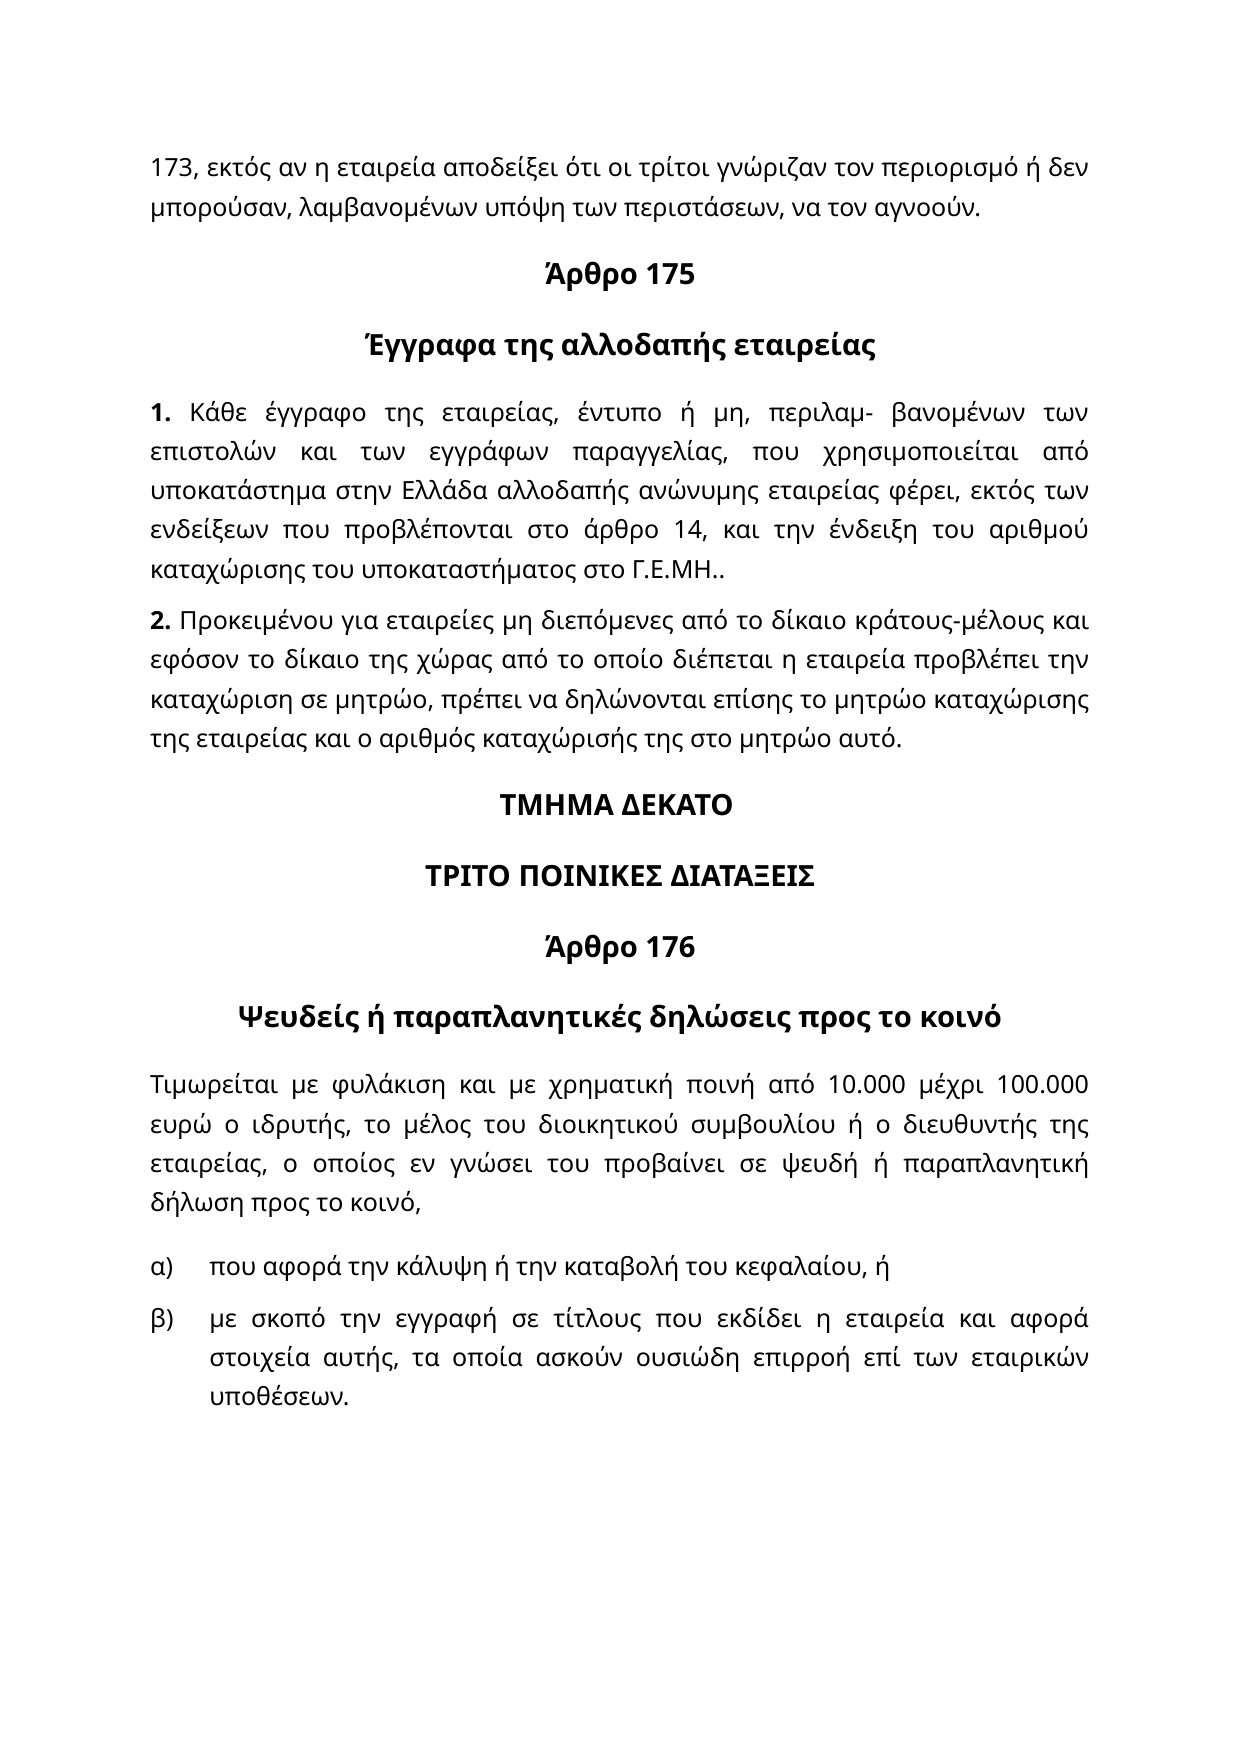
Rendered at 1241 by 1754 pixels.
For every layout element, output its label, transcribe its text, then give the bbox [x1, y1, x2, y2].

text 2. Προκειμένου για εταιρείες μη διεπόμενες από το δίκαιο κράτους-μέλους και εφόσον το δίκαιο της χώρας από το οποίο διέπεται η εταιρεία προβλέπει την καταχώριση σε μητρώο, πρέπει να δηλώνονται επίσης το μητρώο καταχώρισης της εταιρείας και ο αριθμός καταχώρισής της στο μητρώο αυτό. [150, 603, 1090, 754]
subtitle Έγγραφα της αλλοδαπής εταιρείας [150, 324, 1090, 364]
text 1. Κάθε έγγραφο της εταιρείας, έντυπο ή μη, περιλαμ- βανομένων των επιστολών και των εγγράφων παραγγελίας, που χρησιμοποιείται από υποκατάστημα στην Ελλάδα αλλοδαπής ανώνυμης εταιρείας φέρει, εκτός των ενδείξεων που προβλέπονται στο άρθρο 14, και την ένδειξη του αριθμού καταχώρισης του υποκαταστήματος στο Γ.Ε.ΜΗ.. [150, 394, 1090, 585]
list α) που αφορά την κάλυψη ή την καταβολή του κεφαλαίου, ή [150, 1249, 1090, 1283]
text Τιμωρείται με φυλάκιση και με χρηματική ποινή από 10.000 μέχρι 100.000 ευρώ ο ιδρυτής, το μέλος του διοικητικού συμβουλίου ή ο διευθυντής της εταιρείας, ο οποίος εν γνώσει του προβαίνει σε ψευδή ή παραπλανητική δήλωση προς το κοινό, [150, 1067, 1090, 1219]
text 173, εκτός αν η εταιρεία αποδείξει ότι οι τρίτοι γνώριζαν τον περιορισμό ή δεν μπορούσαν, λαμβανομένων υπόψη των περιστάσεων, να τον αγνοούν. [150, 150, 1090, 223]
subtitle ΤΜΗΜΑ ΔΕΚΑΤΟ [150, 784, 1090, 824]
subtitle Άρθρο 176 [150, 926, 1090, 966]
subtitle Άρθρο 175 [150, 253, 1090, 293]
subtitle ΤΡΙΤΟ ΠΟΙΝΙΚΕΣ ΔΙΑΤΑΞΕΙΣ [150, 855, 1090, 895]
subtitle Ψευδείς ή παραπλανητικές δηλώσεις προς το κοινό [150, 996, 1090, 1036]
list β) με σκοπό την εγγραφή σε τίτλους που εκδίδει η εταιρεία και αφορά στοιχεία αυτής, τα οποία ασκούν ουσιώδη επιρροή επί των εταιρικών υποθέσεων. [150, 1300, 1090, 1413]
